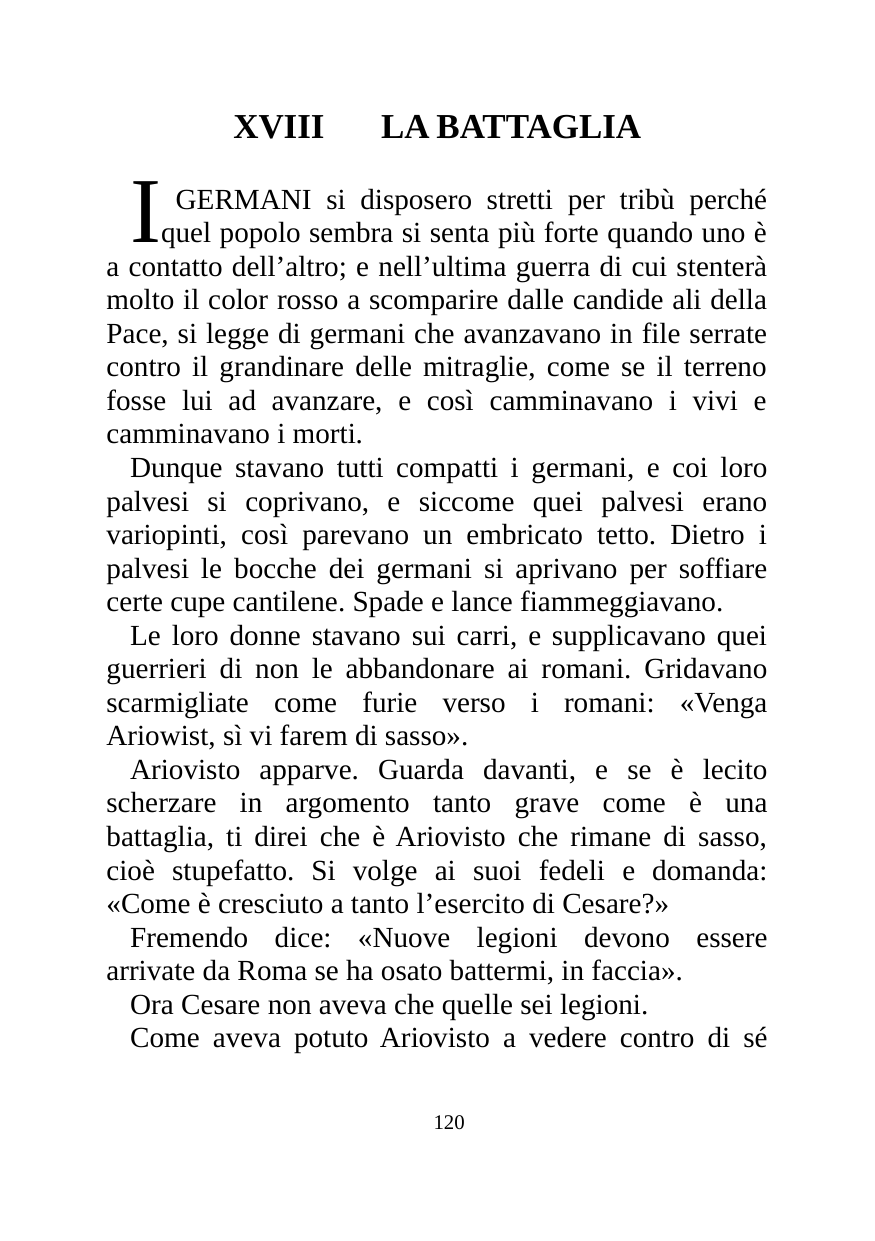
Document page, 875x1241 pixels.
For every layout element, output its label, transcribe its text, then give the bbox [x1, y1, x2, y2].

subtitle LA BATTAGLIA [106, 106, 768, 146]
text Ariovisto apparve. Guarda davanti, e se è lecito scherzare in argomento tanto grave come è una battaglia, ti direi che è Ariovisto che rimane di sasso, cioè stupefatto. Si volge ai suoi fedeli e domanda: «Come è cresciuto a tanto l’esercito di Cesare?» [106, 752, 768, 920]
text Come aveva potuto Ariovisto a vedere contro di sé [106, 1020, 768, 1054]
text Fremendo dice: «Nuove legioni devono essere arrivate da Roma se ha osato battermi, in faccia». [106, 920, 768, 987]
text Dunque stavano tutti compatti i germani, e coi loro palvesi si coprivano, e siccome quei palvesi erano variopinti, così parevano un embricato tetto. Dietro i palvesi le bocche dei germani si aprivano per soffiare certe cupe cantilene. Spade e lance fiammeggiavano. [106, 450, 768, 618]
text I GERMANI si disposero stretti per tribù perché quel popolo sembra si senta più forte quando uno è a contatto dell’altro; e nell’ultima guerra di cui stenterà molto il color rosso a scomparire dalle candide ali della Pace, si legge di germani che avanzavano in file serrate contro il grandinare delle mitraglie, come se il terreno fosse lui ad avanzare, e così camminavano i vivi e camminavano i morti. [106, 182, 768, 450]
text Ora Cesare non aveva che quelle sei legioni. [106, 987, 768, 1020]
text Le loro donne stavano sui carri, e supplicavano quei guerrieri di non le abbandonare ai romani. Gridavano scarmigliate come furie verso i romani: «Venga Ariowist, sì vi farem di sasso». [106, 618, 768, 752]
